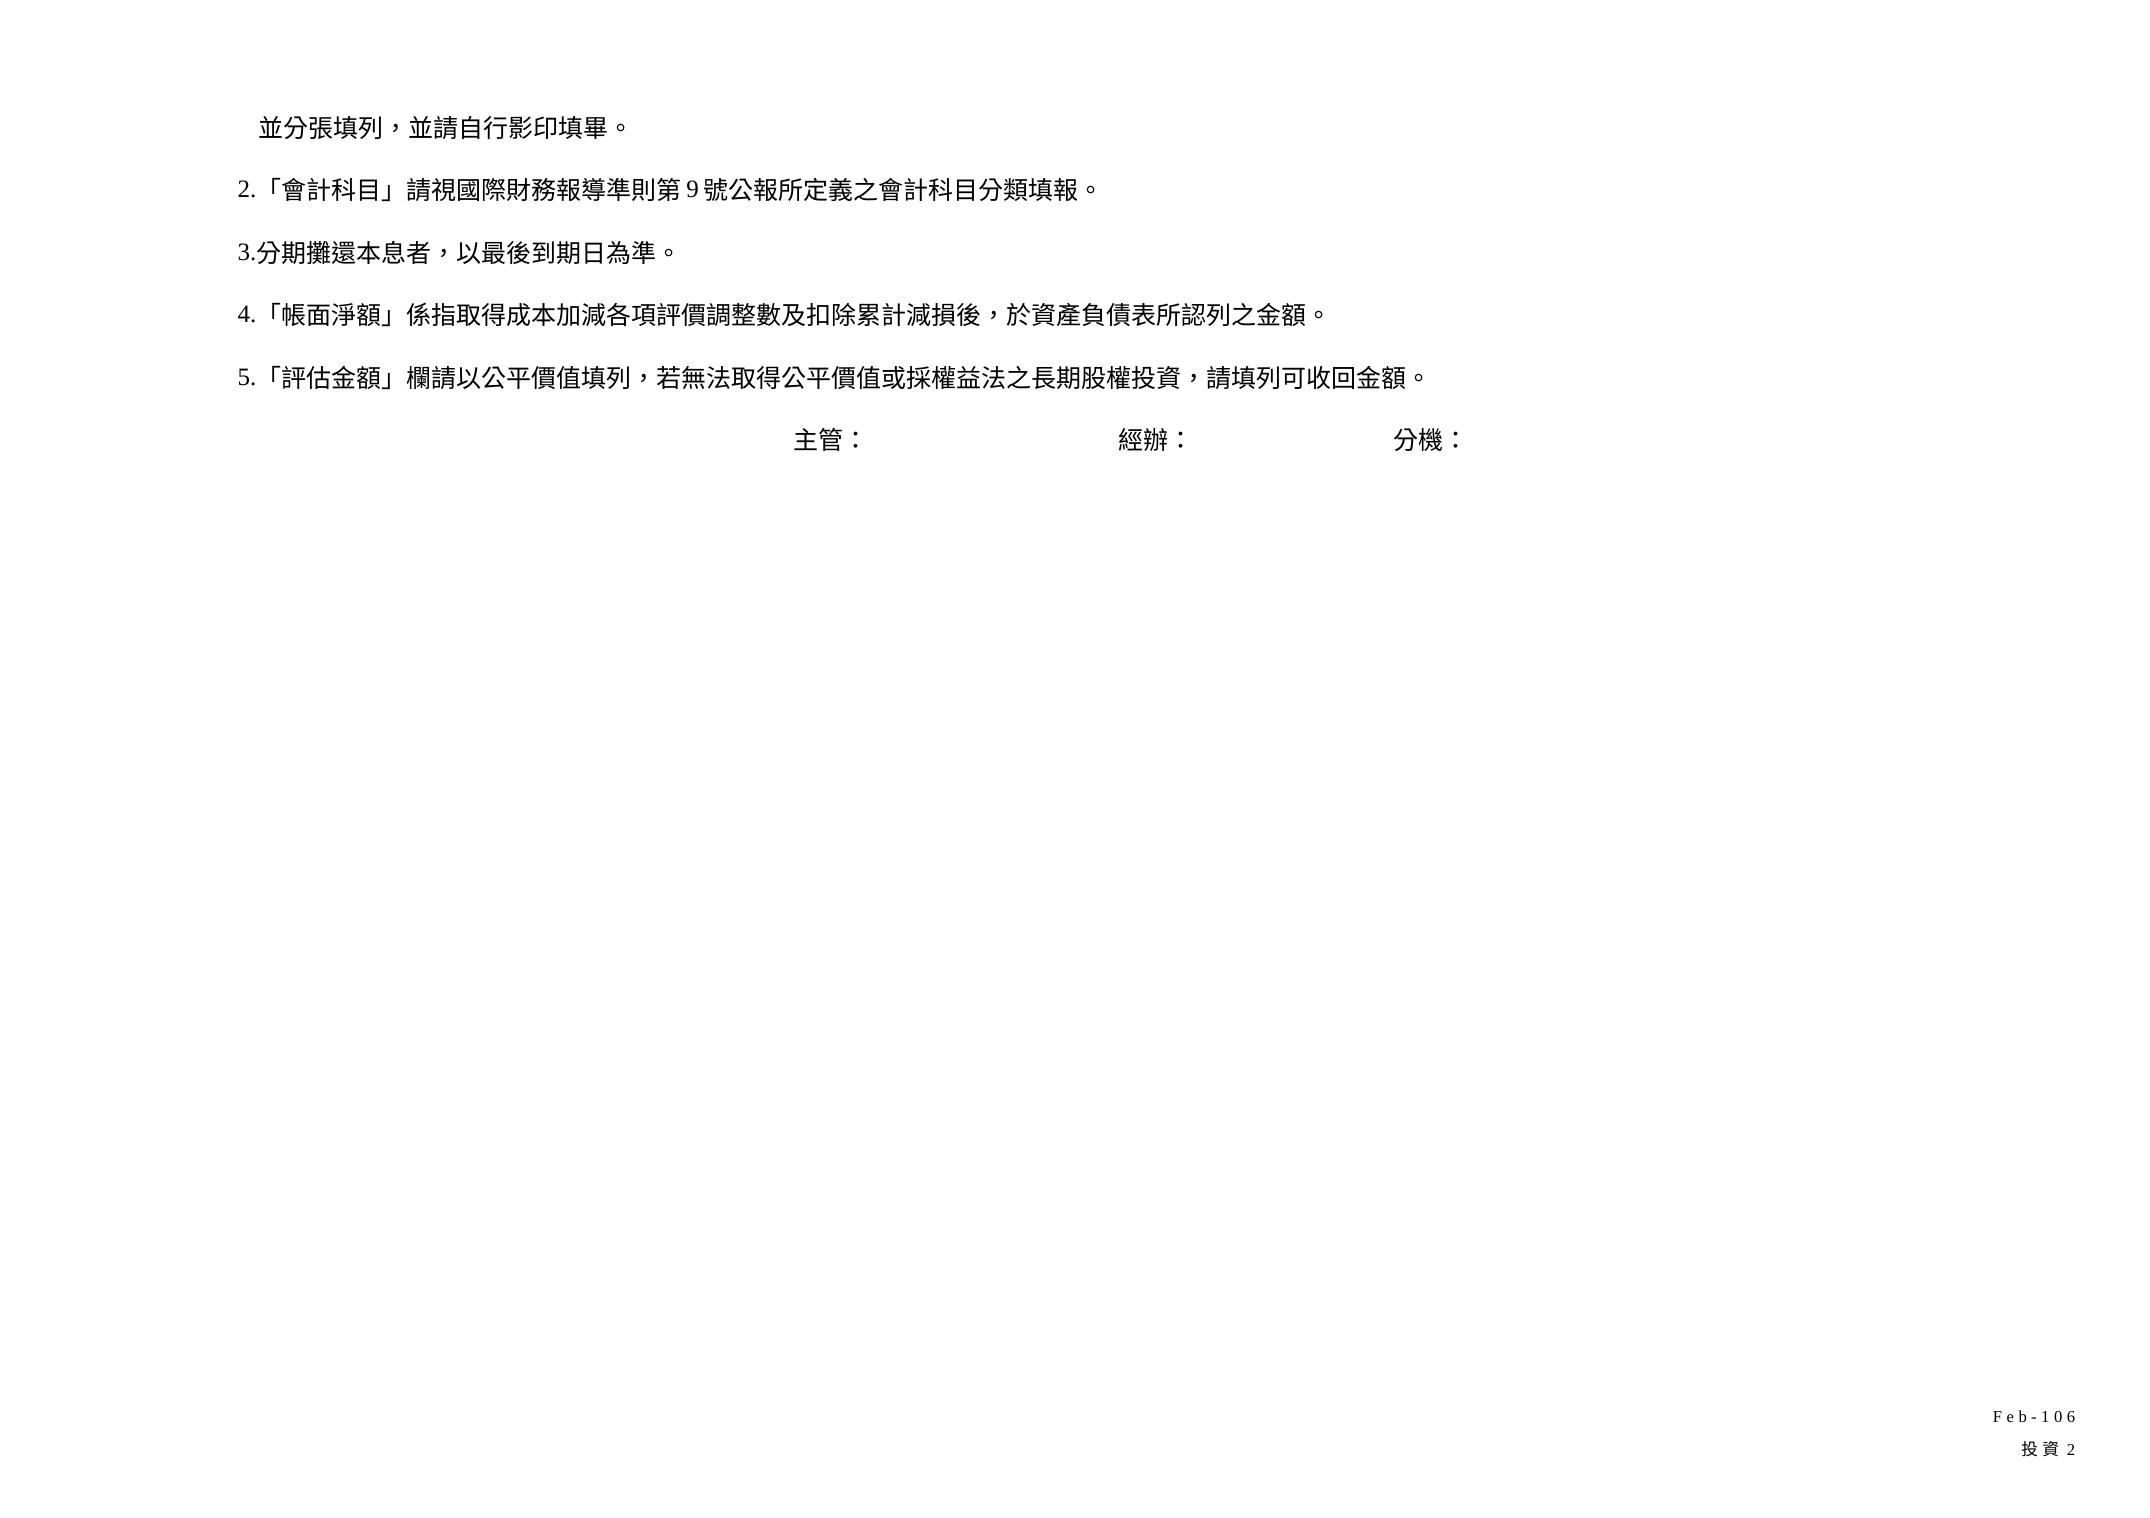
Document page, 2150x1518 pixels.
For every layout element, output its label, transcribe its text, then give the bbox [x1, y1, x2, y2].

text 5.「評估金額」欄請以公平價值填列，若無法取得公平價值或採權益法之長期股權投資，請填列可收回金額。 [237, 335, 2075, 397]
text 4.「帳面淨額」係指取得成本加減各項評價調整數及扣除累計減損後，於資產負債表所認列之金額。 [237, 272, 2075, 335]
text 2.「會計科目」請視國際財務報導準則第9號公報所定義之會計科目分類填報。 [237, 147, 2075, 210]
text 3.分期攤還本息者，以最後到期日為準。 [237, 210, 2075, 272]
text 主管： 經辦： 分機： [187, 397, 2075, 460]
text 並分張填列，並請自行影印填畢。 [187, 85, 2033, 147]
